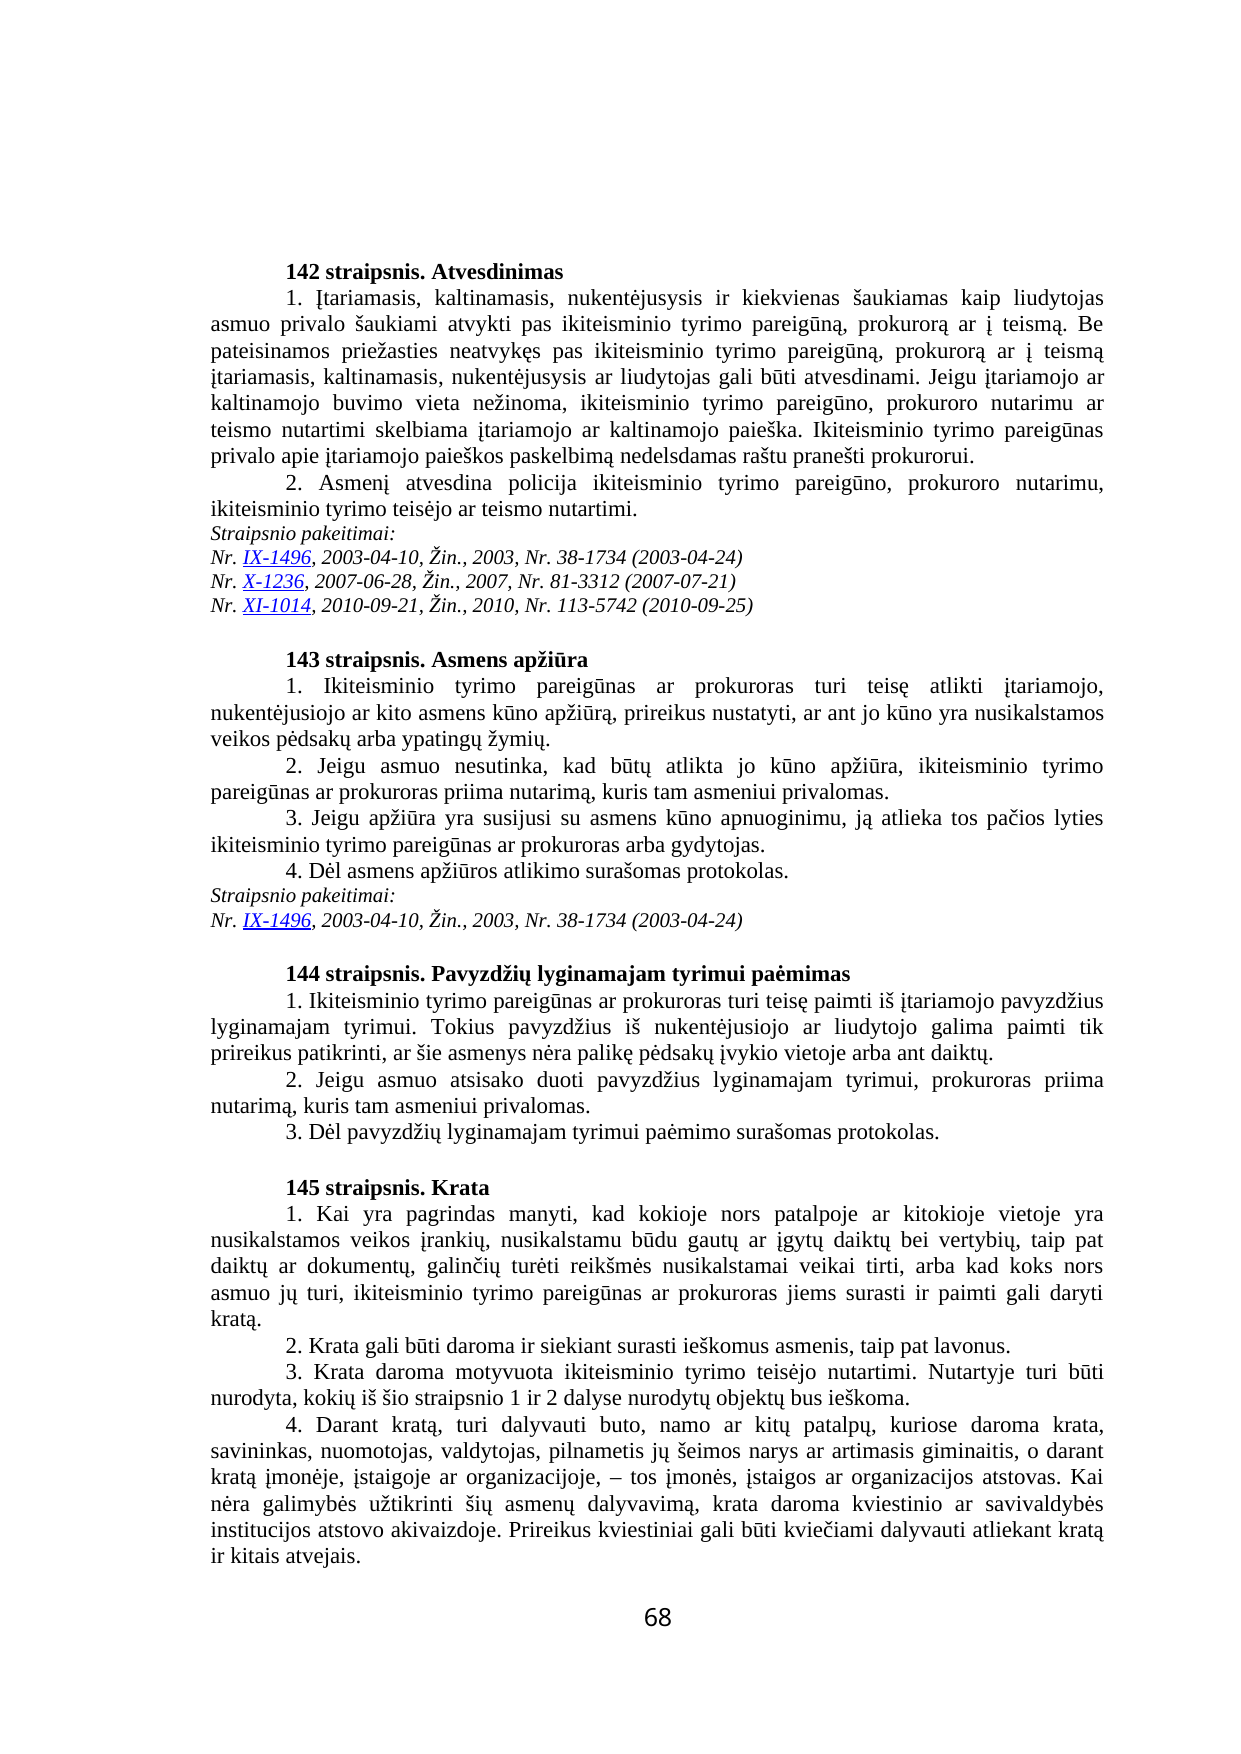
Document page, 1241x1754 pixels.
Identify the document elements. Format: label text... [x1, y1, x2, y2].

text 3. Jeigu apžiūra yra susijusi su asmens kūno apnuoginimu, ją atlieka tos pačios lyties ikiteisminio tyrimo pareigūnas ar prokuroras arba gydytojas. [210, 804, 1105, 857]
text Nr. X-1236, 2007-06-28, Žin., 2007, Nr. 81-3312 (2007-07-21) [210, 569, 1105, 593]
text Nr. IX-1496, 2003-04-10, Žin., 2003, Nr. 38-1734 (2003-04-24) [210, 545, 1105, 569]
text 2. Krata gali būti daroma ir siekiant surasti ieškomus asmenis, taip pat lavonus. [210, 1332, 1105, 1358]
text 2. Jeigu asmuo atsisako duoti pavyzdžius lyginamajam tyrimui, prokuroras priima nutarimą, kuris tam asmeniui privalomas. [210, 1066, 1105, 1118]
text 3. Krata daroma motyvuota ikiteisminio tyrimo teisėjo nutartimi. Nutartyje turi būti nurodyta, kokių iš šio straipsnio 1 ir 2 dalyse nurodytų objektų bus ieškoma. [210, 1358, 1105, 1411]
text 3. Dėl pavyzdžių lyginamajam tyrimui paėmimo surašomas protokolas. [210, 1118, 1105, 1145]
text Nr. IX-1496, 2003-04-10, Žin., 2003, Nr. 38-1734 (2003-04-24) [210, 907, 1105, 932]
text 1. Kai yra pagrindas manyti, kad kokioje nors patalpoje ar kitokioje vietoje yra nusikalstamos veikos įrankių, nusikalstamu būdu gautų ar įgytų daiktų bei vertybių, taip pat daiktų ar dokumentų, galinčių turėti reikšmės nusikalstamai veikai tirti, arba kad koks nors asmuo jų turi, ikiteisminio tyrimo pareigūnas ar prokuroras jiems surasti ir paimti gali daryti kratą. [210, 1200, 1105, 1332]
text 2. Asmenį atvesdina policija ikiteisminio tyrimo pareigūno, prokuroro nutarimu, ikiteisminio tyrimo teisėjo ar teismo nutartimi. [210, 468, 1105, 521]
text 4. Dėl asmens apžiūros atlikimo surašomas protokolas. [210, 857, 1105, 883]
text 2. Jeigu asmuo nesutinka, kad būtų atlikta jo kūno apžiūra, ikiteisminio tyrimo pareigūnas ar prokuroras priima nutarimą, kuris tam asmeniui privalomas. [210, 752, 1105, 804]
text 1. Įtariamasis, kaltinamasis, nukentėjusysis ir kiekvienas šaukiamas kaip liudytojas asmuo privalo šaukiami atvykti pas ikiteisminio tyrimo pareigūną, prokurorą ar į teismą. Be pateisinamos priežasties neatvykęs pas ikiteisminio tyrimo pareigūną, prokurorą ar į teismą įtariamasis, kaltinamasis, nukentėjusysis ar liudytojas gali būti atvesdinami. Jeigu įtariamojo ar kaltinamojo buvimo vieta nežinoma, ikiteisminio tyrimo pareigūno, prokuroro nutarimu ar teismo nutartimi skelbiama įtariamojo ar kaltinamojo paieška. Ikiteisminio tyrimo pareigūnas privalo apie įtariamojo paieškos paskelbimą nedelsdamas raštu pranešti prokurorui. [210, 284, 1105, 468]
text 145 straipsnis. Krata [210, 1173, 1105, 1200]
text 1. Ikiteisminio tyrimo pareigūnas ar prokuroras turi teisę paimti iš įtariamojo pavyzdžius lyginamajam tyrimui. Tokius pavyzdžius iš nukentėjusiojo ar liudytojo galima paimti tik prireikus patikrinti, ar šie asmenys nėra palikę pėdsakų įvykio vietoje arba ant daiktų. [210, 987, 1105, 1066]
text Straipsnio pakeitimai: [210, 883, 1105, 907]
text Nr. XI-1014, 2010-09-21, Žin., 2010, Nr. 113-5742 (2010-09-25) [210, 593, 1105, 617]
text 144 straipsnis. Pavyzdžių lyginamajam tyrimui paėmimas [210, 960, 1105, 987]
text 142 straipsnis. Atvesdinimas [210, 258, 1105, 284]
text 4. Darant kratą, turi dalyvauti buto, namo ar kitų patalpų, kuriose daroma krata, savininkas, nuomotojas, valdytojas, pilnametis jų šeimos narys ar artimasis giminaitis, o darant kratą įmonėje, įstaigoje ar organizacijoje, – tos įmonės, įstaigos ar organizacijos atstovas. Kai nėra galimybės užtikrinti šių asmenų dalyvavimą, krata daroma kviestinio ar savivaldybės institucijos atstovo akivaizdoje. Prireikus kviestiniai gali būti kviečiami dalyvauti atliekant kratą ir kitais atvejais. [210, 1411, 1105, 1569]
text 143 straipsnis. Asmens apžiūra [210, 646, 1105, 673]
text Straipsnio pakeitimai: [210, 521, 1105, 545]
text 1. Ikiteisminio tyrimo pareigūnas ar prokuroras turi teisę atlikti įtariamojo, nukentėjusiojo ar kito asmens kūno apžiūrą, prireikus nustatyti, ar ant jo kūno yra nusikalstamos veikos pėdsakų arba ypatingų žymių. [210, 673, 1105, 752]
